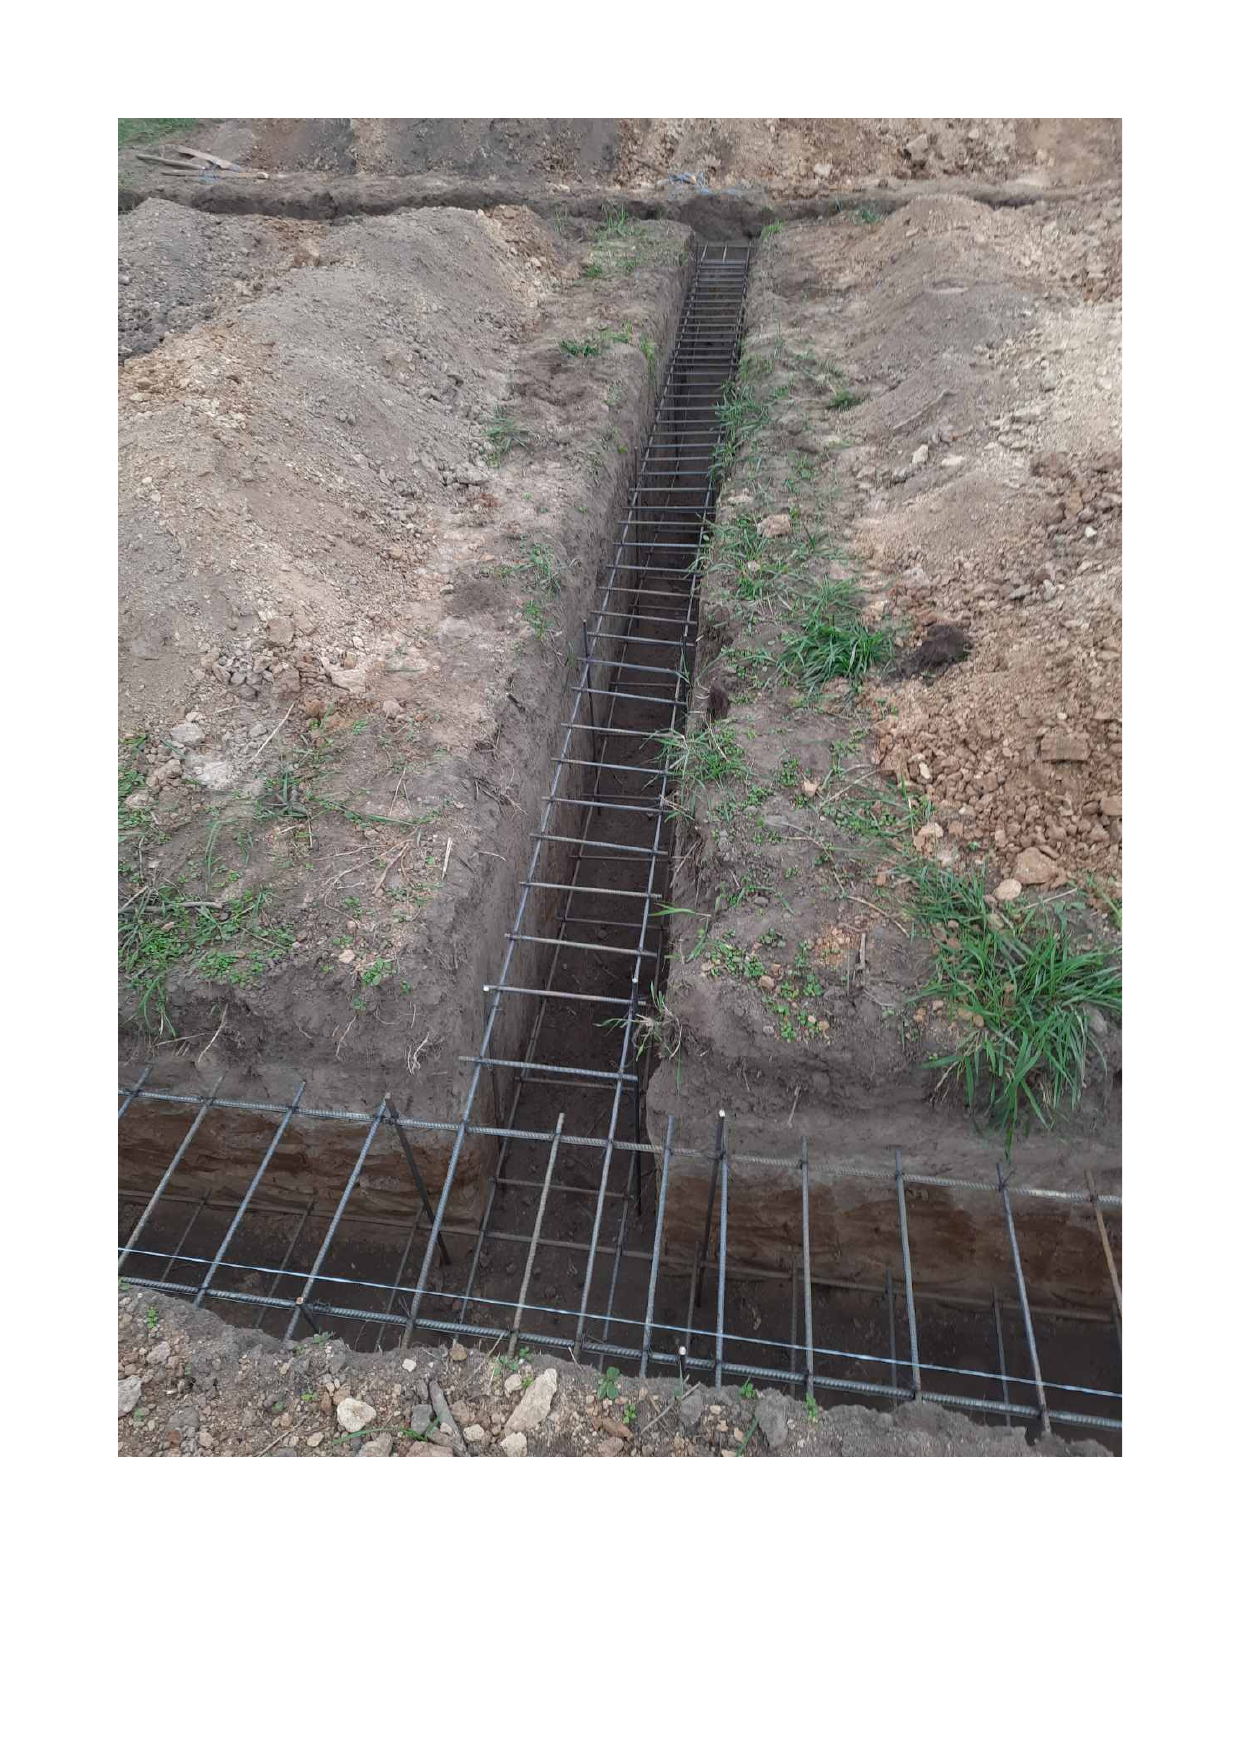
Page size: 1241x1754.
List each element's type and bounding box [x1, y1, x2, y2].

picture [118, 118, 1123, 1457]
